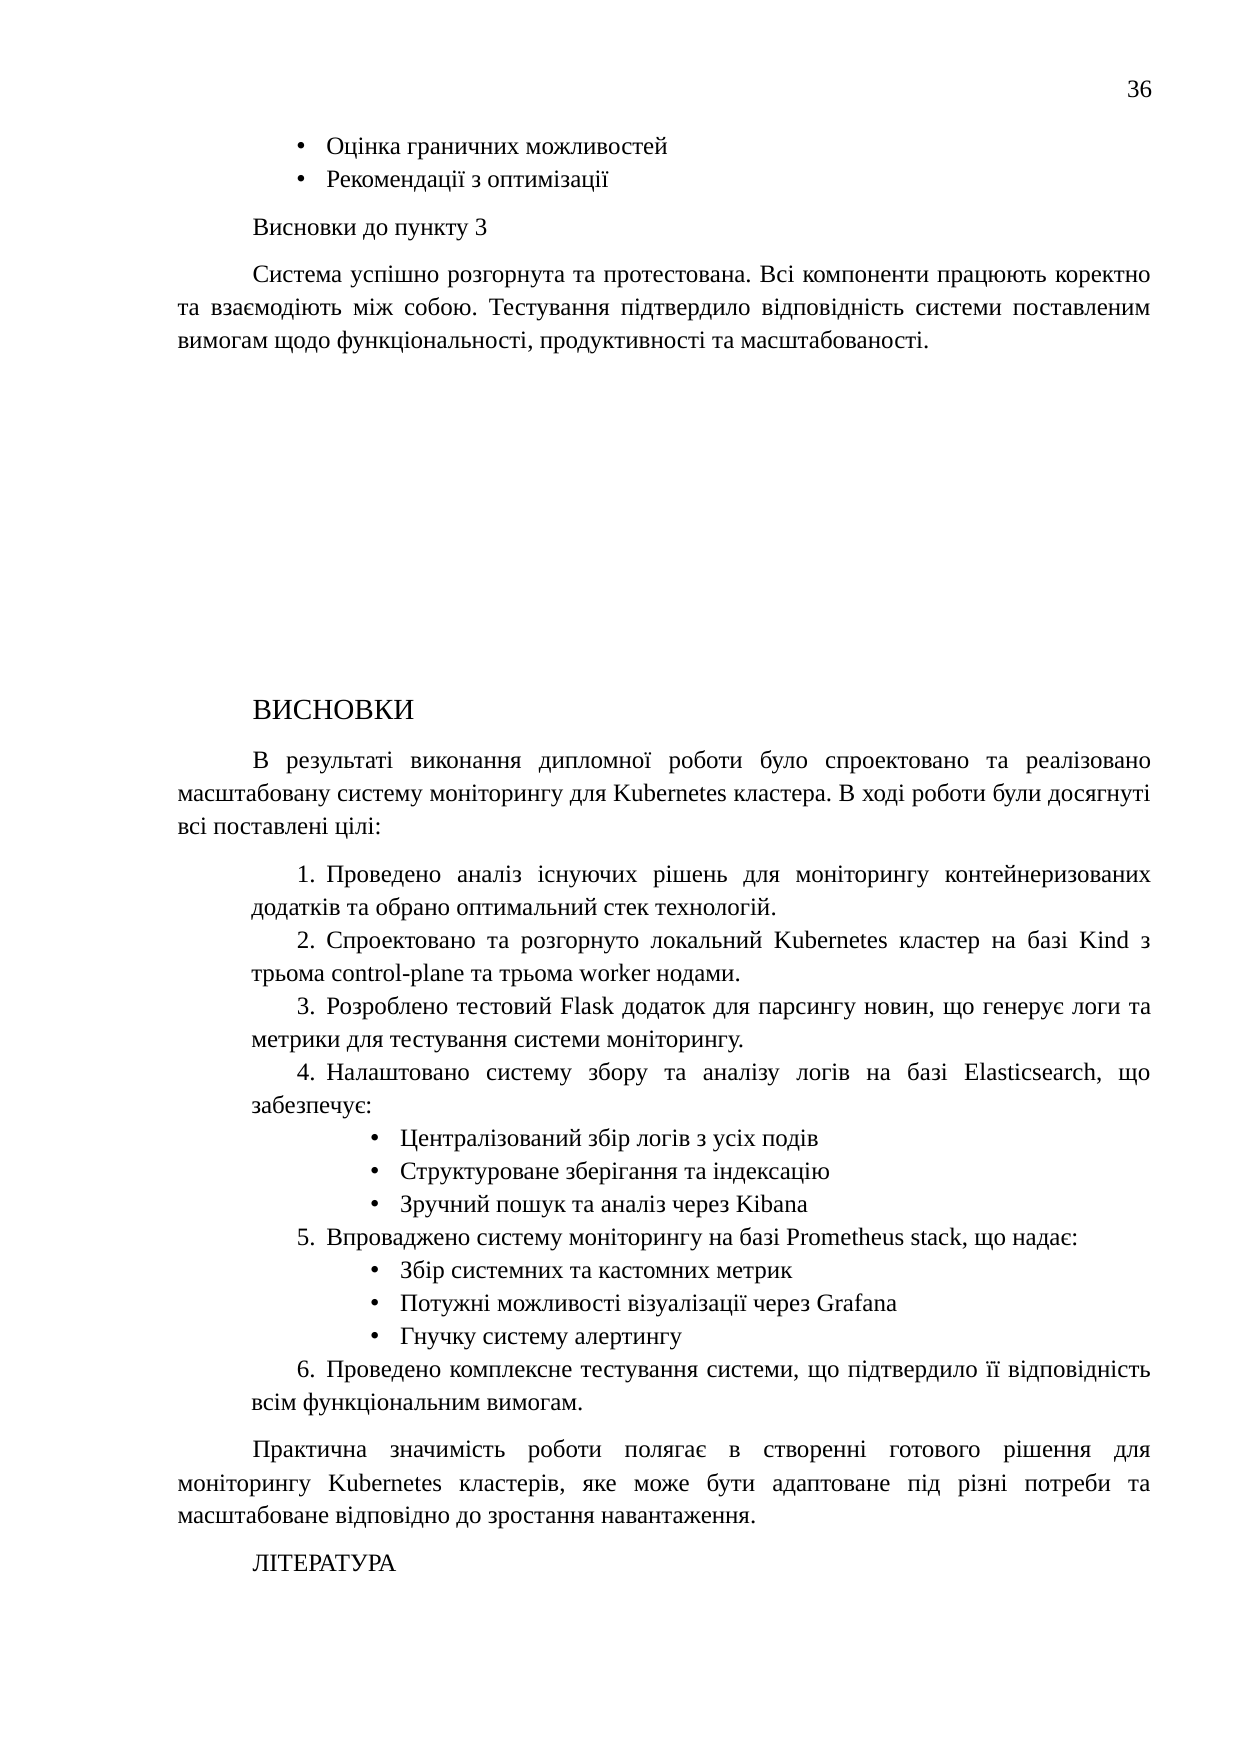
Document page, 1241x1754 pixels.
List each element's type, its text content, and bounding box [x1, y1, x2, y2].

text ЛІТЕРАТУРА [177, 1548, 1152, 1577]
list Розроблено тестовий Flask додаток для парсингу новин, що генерує логи та метрики для тестування системи моніторингу. [222, 991, 1152, 1052]
list Централізований збір логів з усіх подів [295, 1123, 1152, 1152]
list Збір системних та кастомних метрик [295, 1255, 1152, 1284]
list Зручний пошук та аналіз через Kibana [295, 1189, 1152, 1218]
text Висновки до пункту 3 [177, 212, 1152, 241]
list Проведено комплексне тестування системи, що підтвердило її відповідність всім функціональним вимогам. [222, 1354, 1152, 1416]
list Проведено аналіз існуючих рішень для моніторингу контейнеризованих додатків та обрано оптимальний стек технологій. [222, 859, 1152, 920]
list Структуроване зберігання та індексацію [295, 1156, 1152, 1184]
list Впроваджено систему моніторингу на базі Prometheus stack, що надає: [222, 1222, 1152, 1251]
text Практична значимість роботи полягає в створенні готового рішення для моніторингу Kubernetes кластерів, яке може бути адаптоване під різні потреби та масштабоване відповідно до зростання навантаження. [177, 1434, 1152, 1529]
list Гнучку систему алертингу [295, 1321, 1152, 1350]
list Потужні можливості візуалізації через Grafana [295, 1288, 1152, 1317]
list Спроектовано та розгорнуто локальний Kubernetes кластер на базі Kind з трьома control-plane та трьома worker нодами. [222, 925, 1152, 986]
list Налаштовано систему збору та аналізу логів на базі Elasticsearch, що забезпечує: [222, 1057, 1152, 1118]
text Система успішно розгорнута та протестована. Всі компоненти працюють коректно та взаємодіють між собою. Тестування підтвердило відповідність системи поставленим вимогам щодо функціональності, продуктивності та масштабованості. [177, 259, 1152, 354]
text В результаті виконання дипломної роботи було спроектовано та реалізовано масштабовану систему моніторингу для Kubernetes кластера. В ході роботи були досягнуті всі поставлені цілі: [177, 745, 1152, 840]
list Рекомендації з оптимізації [222, 164, 1152, 193]
text ВИСНОВКИ [177, 692, 1152, 725]
list Оцінка граничних можливостей [222, 131, 1152, 160]
